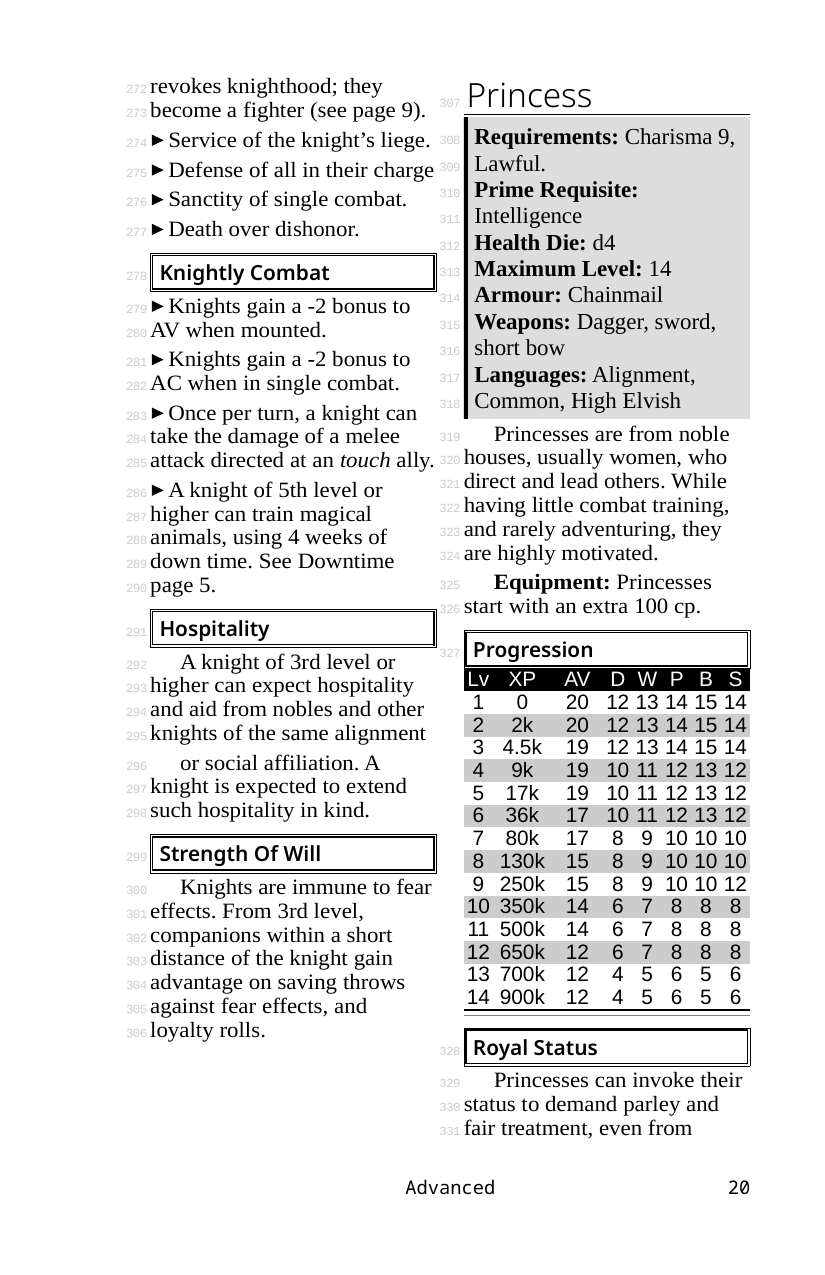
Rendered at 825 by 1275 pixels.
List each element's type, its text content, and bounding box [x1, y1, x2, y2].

table_cell 5 [632, 986, 662, 1009]
table_cell 12 [551, 964, 603, 986]
table_cell 3 [464, 737, 493, 759]
table_cell 0 [493, 691, 551, 714]
table_cell 12 [720, 782, 750, 805]
table_header XP [493, 669, 551, 691]
table_cell 700k [493, 964, 551, 986]
table_cell 14 [464, 986, 493, 1009]
table_cell 6 [720, 986, 750, 1009]
table_cell 36k [493, 805, 551, 827]
table_cell 6 [662, 964, 691, 986]
table_cell 19 [551, 737, 603, 759]
table_cell 4 [464, 759, 493, 782]
table_cell 13 [632, 691, 662, 714]
table_cell 17k [493, 782, 551, 805]
table_cell 14 [720, 691, 750, 714]
list Defense of all in their charge [150, 158, 437, 182]
table_cell 8 [603, 873, 632, 896]
text Weapons: Dagger, sword, short bow [468, 308, 750, 361]
table_cell 19 [551, 782, 603, 805]
table_cell 11 [464, 918, 493, 941]
table_header W [632, 669, 662, 691]
table_cell 13 [464, 964, 493, 986]
table_cell 8 [691, 918, 720, 941]
list Knights gain a -2 bonus to AC when in single combat. [150, 348, 437, 395]
table_cell 12 [603, 737, 632, 759]
table_cell 11 [632, 759, 662, 782]
table_cell 4 [603, 964, 632, 986]
table_cell 8 [603, 828, 632, 850]
list Service of the knight’s liege. [150, 128, 437, 152]
table_cell 12 [551, 941, 603, 964]
table_cell 10 [603, 759, 632, 782]
table_header B [691, 669, 720, 691]
table_cell 15 [551, 873, 603, 896]
table_cell 13 [691, 782, 720, 805]
text Knights are immune to fear effects. From 3rd level, companions within a short distance of the knight gain advantage on saving throws against fear effects, and loyalty rolls. [150, 876, 437, 1042]
table_cell 5 [464, 782, 493, 805]
table_cell 13 [691, 759, 720, 782]
table_cell 8 [662, 896, 691, 918]
table_cell 80k [493, 828, 551, 850]
list Knights gain a -2 bonus to AV when mounted. [150, 294, 437, 342]
table_cell 10 [662, 850, 691, 873]
text Princesses can invoke their status to demand parley and fair treatment, even from [463, 1069, 750, 1140]
text Princesses are from noble houses, usually women, who direct and lead others. While having little combat training, and rarely adventuring, they are highly motivated. [463, 422, 750, 565]
table_cell 9 [464, 873, 493, 896]
text or social affiliation. A knight is expected to extend such hospitality in kind. [150, 751, 437, 822]
table_cell 12 [603, 714, 632, 737]
table_cell 350k [493, 896, 551, 918]
table_cell 17 [551, 805, 603, 827]
table_cell 15 [691, 691, 720, 714]
table_cell 12 [662, 759, 691, 782]
text health die: d4 [468, 229, 750, 255]
table_cell 10 [662, 873, 691, 896]
table_cell 20 [551, 691, 603, 714]
table_cell 14 [662, 737, 691, 759]
table_cell 9 [632, 850, 662, 873]
list Once per turn, a knight can take the damage of a melee attack directed at an touch ally. [150, 401, 437, 472]
table_header P [662, 669, 691, 691]
table_cell 6 [603, 941, 632, 964]
list A knight of 5th level or higher can train magical animals, using 4 weeks of down time. See Downtime page 5. [150, 478, 437, 597]
table_cell 5 [691, 986, 720, 1009]
text Languages: Alignment, Common, High Elvish [468, 361, 750, 419]
table_cell 20 [551, 714, 603, 737]
table_cell 13 [632, 714, 662, 737]
table_cell 8 [691, 896, 720, 918]
table_cell 10 [691, 873, 720, 896]
table_cell 4 [603, 986, 632, 1009]
table_cell 6 [662, 986, 691, 1009]
text Equipment: Princesses start with an extra 100 cp. [463, 571, 750, 618]
table_cell 12 [720, 873, 750, 896]
table_cell 10 [691, 828, 720, 850]
table_cell 11 [632, 782, 662, 805]
table_cell 8 [603, 850, 632, 873]
table_cell 11 [632, 805, 662, 827]
table_cell 19 [551, 759, 603, 782]
table_cell 2k [493, 714, 551, 737]
table_cell 12 [720, 805, 750, 827]
table_cell 8 [720, 918, 750, 941]
table_cell 250k [493, 873, 551, 896]
table_cell 12 [662, 805, 691, 827]
table_cell 8 [662, 941, 691, 964]
subtitle princess [463, 75, 750, 114]
table_cell 12 [551, 986, 603, 1009]
table_cell 500k [493, 918, 551, 941]
table_header S [720, 669, 750, 691]
table_cell 4.5k [493, 737, 551, 759]
table_cell 14 [720, 714, 750, 737]
table_cell 130k [493, 850, 551, 873]
table_cell 6 [603, 896, 632, 918]
table_cell 8 [662, 918, 691, 941]
text Armour: Chainmail [468, 282, 750, 308]
subtitle Progression [467, 633, 747, 665]
table_cell 8 [720, 941, 750, 964]
table_cell 9 [632, 873, 662, 896]
table_cell 5 [691, 964, 720, 986]
table_cell 13 [691, 805, 720, 827]
table_cell 15 [691, 714, 720, 737]
table_cell 10 [603, 805, 632, 827]
table_cell 12 [662, 782, 691, 805]
table_header Lv [464, 669, 493, 691]
text Maximum level: 14 [468, 255, 750, 282]
table_cell 14 [720, 737, 750, 759]
table_cell 10 [464, 896, 493, 918]
table_cell 9 [632, 828, 662, 850]
list Sanctity of single combat. [150, 188, 437, 211]
table_header D [603, 669, 632, 691]
table_cell 6 [720, 964, 750, 986]
table_cell 5 [632, 964, 662, 986]
text revokes knighthood; they become a fighter (see page 9). [150, 75, 437, 122]
table_cell 900k [493, 986, 551, 1009]
table_header AV [551, 669, 603, 691]
text A knight of 3rd level or higher can expect hospitality and aid from nobles and other knights of the same alignment [150, 650, 437, 745]
table_cell 14 [662, 691, 691, 714]
table_cell 8 [720, 896, 750, 918]
table_cell 13 [632, 737, 662, 759]
table_cell 6 [603, 918, 632, 941]
table_cell 1 [464, 691, 493, 714]
table_cell 7 [632, 918, 662, 941]
table_cell 7 [632, 896, 662, 918]
table_cell 10 [603, 782, 632, 805]
table_cell 10 [720, 850, 750, 873]
table_cell 2 [464, 714, 493, 737]
table_cell 15 [691, 737, 720, 759]
table_cell 10 [720, 828, 750, 850]
table_cell 7 [632, 941, 662, 964]
table_cell 12 [603, 691, 632, 714]
table_cell 12 [720, 759, 750, 782]
table_cell 14 [662, 714, 691, 737]
table_cell 14 [551, 918, 603, 941]
text Requirements: Charisma 9, Lawful. [468, 117, 750, 176]
table_cell 6 [464, 805, 493, 827]
table_cell 9k [493, 759, 551, 782]
text Prime requisite: Intelligence [468, 176, 750, 229]
table_cell 10 [691, 850, 720, 873]
table_cell 12 [464, 941, 493, 964]
table_cell 14 [551, 896, 603, 918]
table_cell 10 [662, 828, 691, 850]
table_cell 8 [691, 941, 720, 964]
subtitle Royal Status [467, 1031, 747, 1063]
list Death over dishonor. [150, 217, 437, 241]
table_cell 8 [464, 850, 493, 873]
table_cell 7 [464, 828, 493, 850]
table_cell 17 [551, 828, 603, 850]
table_cell 650k [493, 941, 551, 964]
table_cell 15 [551, 850, 603, 873]
